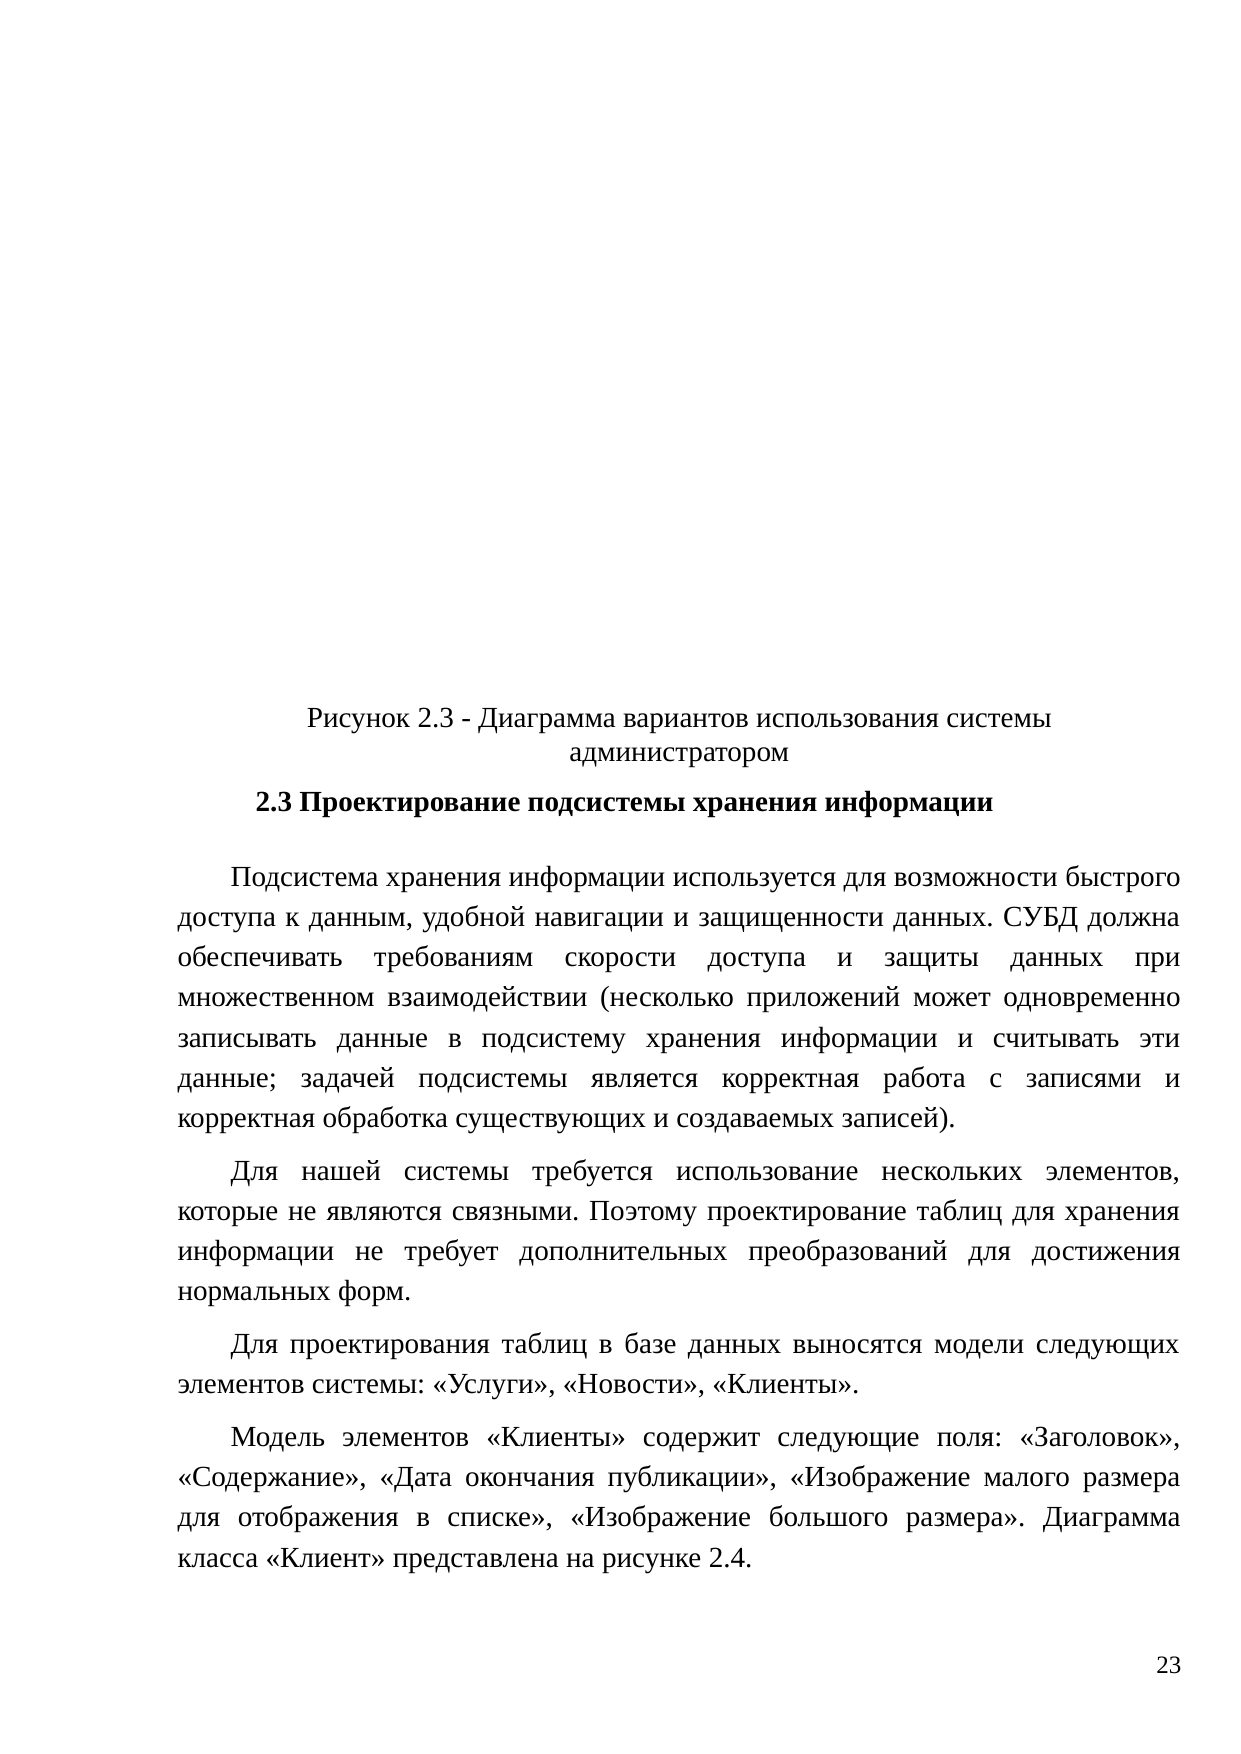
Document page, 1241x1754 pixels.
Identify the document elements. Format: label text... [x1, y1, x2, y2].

text Подсистема хранения информации используется для возможности быстрого доступа к данным, удобной навигации и защищенности данных. СУБД должна обеспечивать требованиям скорости доступа и защиты данных при множественном взаимодействии (несколько приложений может одновременно записывать данные в подсистему хранения информации и считывать эти данные; задачей подсистемы является корректная работа с записями и корректная обработка существующих и создаваемых записей). [177, 859, 1181, 1134]
subtitle Проектирование подсистемы хранения информации [177, 75, 1181, 818]
text Для проектирования таблиц в базе данных выносятся модели следующих элементов системы: «Услуги», «Новости», «Клиенты». [177, 1326, 1181, 1400]
text Модель элементов «Клиенты» содержит следующие поля: «Заголовок», «Содержание», «Дата окончания публикации», «Изображение малого размера для отображения в списке», «Изображение большого размера». Диаграмма класса «Клиент» представлена на рисунке 2.4. [177, 1419, 1181, 1573]
text Рисунок 2.3 - Диаграмма вариантов использования системы администратором [288, 87, 1070, 768]
text Для нашей системы требуется использование нескольких элементов, которые не являются связными. Поэтому проектирование таблиц для хранения информации не требует дополнительных преобразований для достижения нормальных форм. [177, 1153, 1181, 1307]
